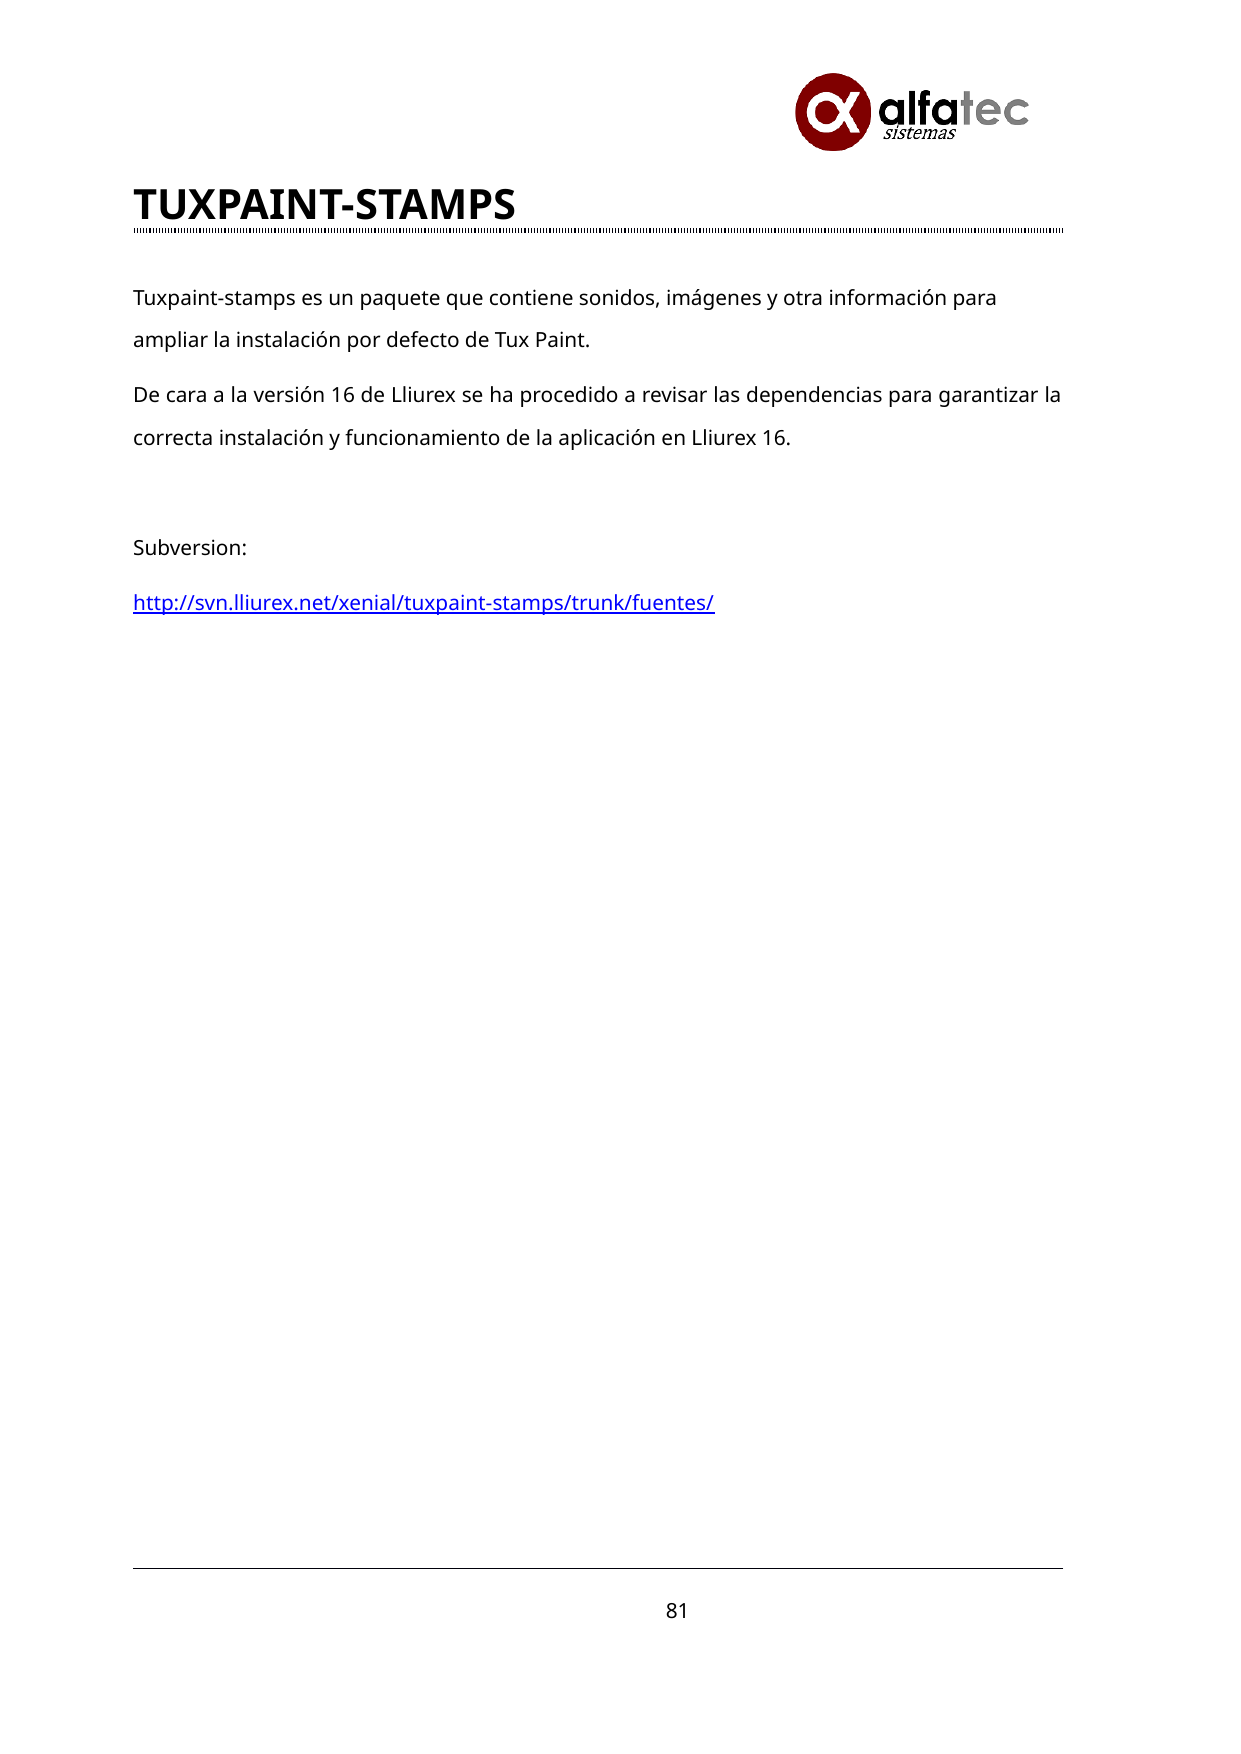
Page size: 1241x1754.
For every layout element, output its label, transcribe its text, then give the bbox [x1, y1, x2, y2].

subtitle TUXPAINT-STAMPS [133, 193, 1063, 233]
text Subversion: [133, 533, 1063, 562]
picture [795, 73, 1031, 151]
text De cara a la versión 16 de Lliurex se ha procedido a revisar las dependencias para garantizar la correcta instalación y funcionamiento de la aplicación en Lliurex 16. [133, 380, 1063, 451]
text Tuxpaint-stamps es un paquete que contiene sonidos, imágenes y otra información para ampliar la instalación por defecto de Tux Paint. [133, 283, 1063, 354]
text http://svn.lliurex.net/xenial/tuxpaint-stamps/trunk/fuentes/ [133, 588, 1063, 617]
